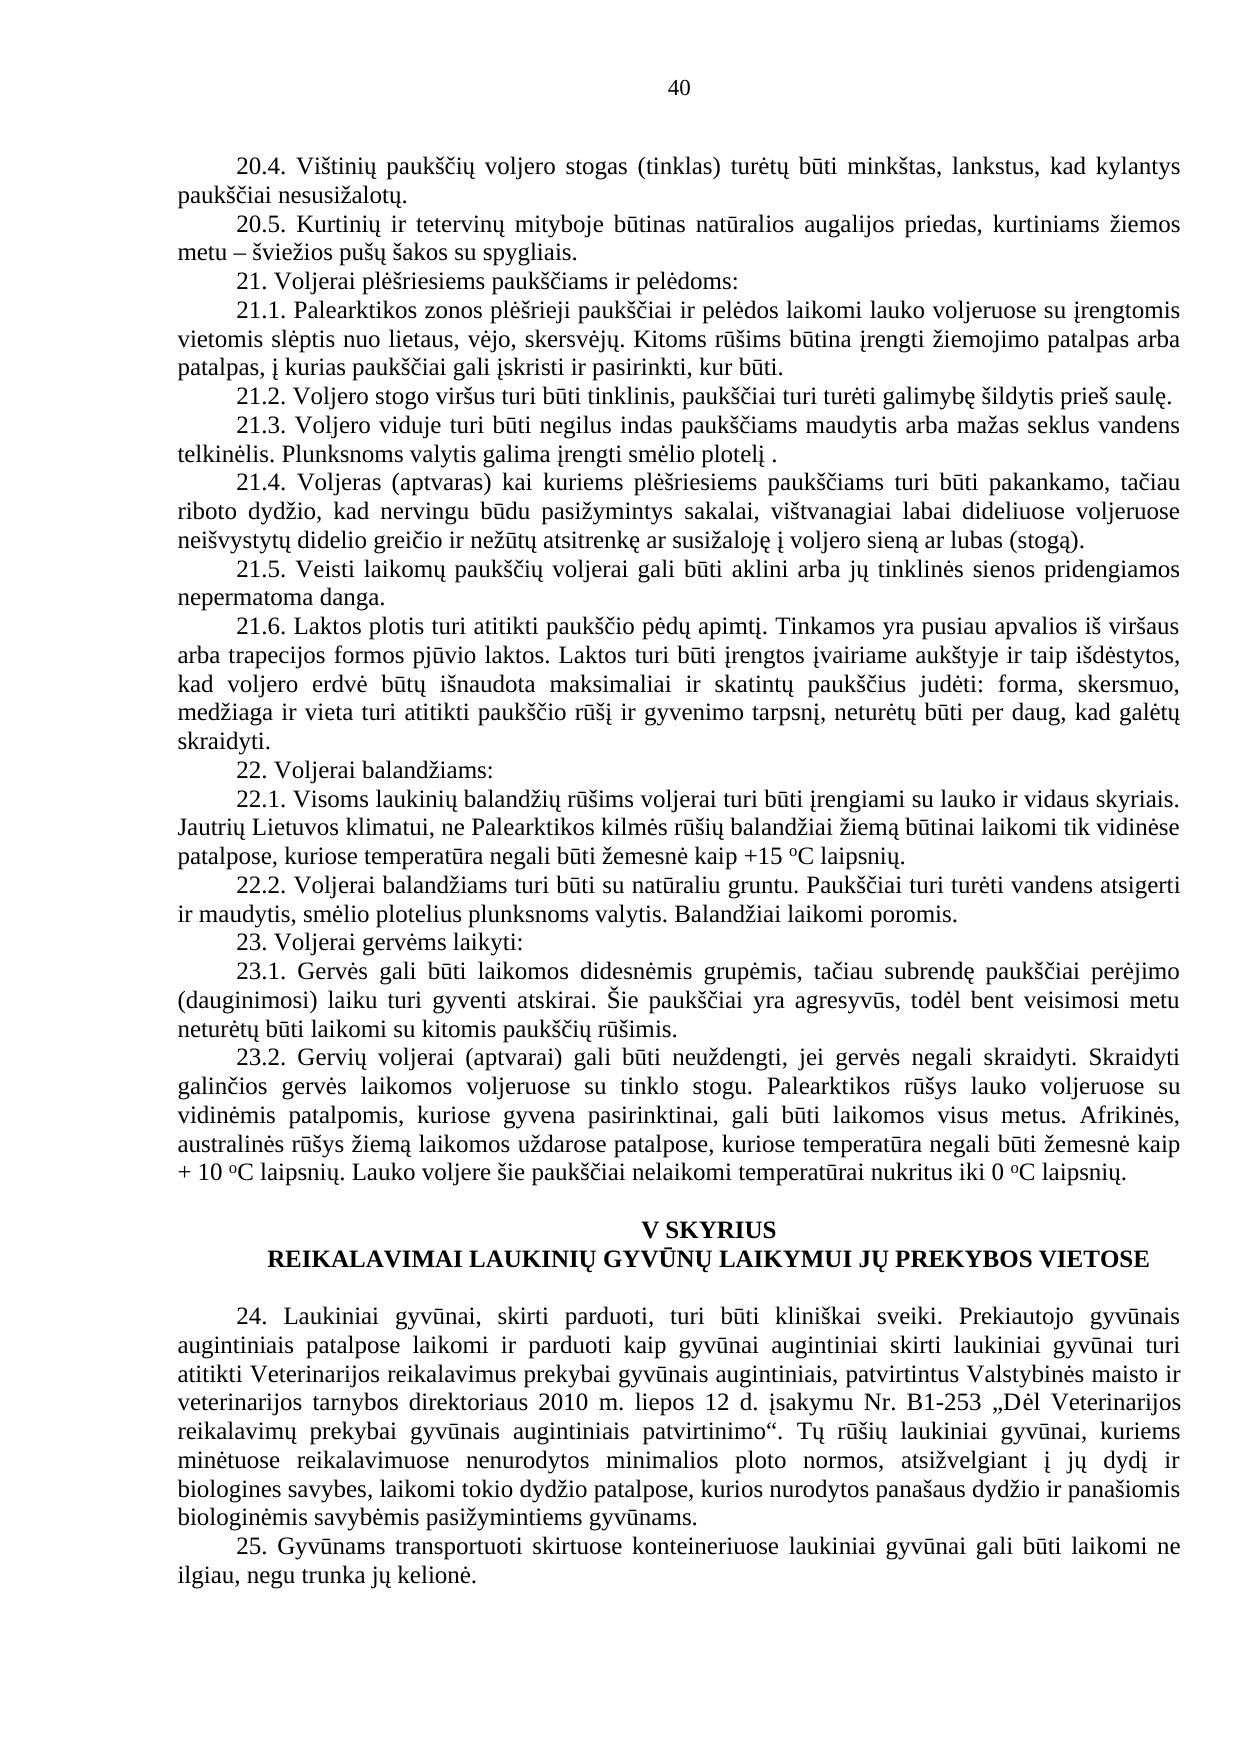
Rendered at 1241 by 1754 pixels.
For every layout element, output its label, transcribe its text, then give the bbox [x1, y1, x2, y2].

text 20.5. Kurtinių ir tetervinų mityboje būtinas natūralios augalijos priedas, kurtiniams žiemos metu – šviežios pušų šakos su spygliais. [177, 209, 1181, 266]
text 22. Voljerai balandžiams: [177, 755, 1181, 784]
text 23.1. Gervės gali būti laikomos didesnėmis grupėmis, tačiau subrendę paukščiai perėjimo (dauginimosi) laiku turi gyventi atskirai. Šie paukščiai yra agresyvūs, todėl bent veisimosi metu neturėtų būti laikomi su kitomis paukščių rūšimis. [177, 956, 1181, 1042]
text 21. Voljerai plėšriesiems paukščiams ir pelėdoms: [177, 266, 1181, 295]
text 23. Voljerai gervėms laikyti: [177, 927, 1181, 956]
text REIKALAVIMAI LAUKINIŲ GYVŪNŲ LAIKYMUI JŲ PREKYBOS VIETOSE [177, 1244, 1181, 1272]
text 25. Gyvūnams transportuoti skirtuose konteineriuose laukiniai gyvūnai gali būti laikomi ne ilgiau, negu trunka jų kelionė. [177, 1531, 1181, 1589]
text 21.1. Palearktikos zonos plėšrieji paukščiai ir pelėdos laikomi lauko voljeruose su įrengtomis vietomis slėptis nuo lietaus, vėjo, skersvėjų. Kitoms rūšims būtina įrengti žiemojimo patalpas arba patalpas, į kurias paukščiai gali įskristi ir pasirinkti, kur būti. [177, 295, 1181, 381]
text 21.2. Voljero stogo viršus turi būti tinklinis, paukščiai turi turėti galimybę šildytis prieš saulę. [177, 381, 1181, 410]
text 21.4. Voljeras (aptvaras) kai kuriems plėšriesiems paukščiams turi būti pakankamo, tačiau riboto dydžio, kad nervingu būdu pasižymintys sakalai, vištvanagiai labai dideliuose voljeruose neišvystytų didelio greičio ir nežūtų atsitrenkę ar susižaloję į voljero sieną ar lubas (stogą). [177, 467, 1181, 554]
text 22.1. Visoms laukinių balandžių rūšims voljerai turi būti įrengiami su lauko ir vidaus skyriais. Jautrių Lietuvos klimatui, ne Palearktikos kilmės rūšių balandžiai žiemą būtinai laikomi tik vidinėse patalpose, kuriose temperatūra negali būti žemesnė kaip +15 oC laipsnių. [177, 784, 1181, 870]
text 23.2. Gervių voljerai (aptvarai) gali būti neuždengti, jei gervės negali skraidyti. Skraidyti galinčios gervės laikomos voljeruose su tinklo stogu. Palearktikos rūšys lauko voljeruose su vidinėmis patalpomis, kuriose gyvena pasirinktinai, gali būti laikomos visus metus. Afrikinės, australinės rūšys žiemą laikomos uždarose patalpose, kuriose temperatūra negali būti žemesnė kaip + 10 oC laipsnių. Lauko voljere šie paukščiai nelaikomi temperatūrai nukritus iki 0 oC laipsnių. [177, 1042, 1181, 1186]
text 20.4. Vištinių paukščių voljero stogas (tinklas) turėtų būti minkštas, lankstus, kad kylantys paukščiai nesusižalotų. [177, 151, 1181, 209]
text 21.3. Voljero viduje turi būti negilus indas paukščiams maudytis arba mažas seklus vandens telkinėlis. Plunksnoms valytis galima įrengti smėlio plotelį . [177, 410, 1181, 467]
text 22.2. Voljerai balandžiams turi būti su natūraliu gruntu. Paukščiai turi turėti vandens atsigerti ir maudytis, smėlio plotelius plunksnoms valytis. Balandžiai laikomi poromis. [177, 870, 1181, 927]
text 21.6. Laktos plotis turi atitikti paukščio pėdų apimtį. Tinkamos yra pusiau apvalios iš viršaus arba trapecijos formos pjūvio laktos. Laktos turi būti įrengtos įvairiame aukštyje ir taip išdėstytos, kad voljero erdvė būtų išnaudota maksimaliai ir skatintų paukščius judėti: forma, skersmuo, medžiaga ir vieta turi atitikti paukščio rūšį ir gyvenimo tarpsnį, neturėtų būti per daug, kad galėtų skraidyti. [177, 611, 1181, 755]
text 24. Laukiniai gyvūnai, skirti parduoti, turi būti kliniškai sveiki. Prekiautojo gyvūnais augintiniais patalpose laikomi ir parduoti kaip gyvūnai augintiniai skirti laukiniai gyvūnai turi atitikti Veterinarijos reikalavimus prekybai gyvūnais augintiniais, patvirtintus Valstybinės maisto ir veterinarijos tarnybos direktoriaus 2010 m. liepos 12 d. įsakymu Nr. B1-253 „Dėl Veterinarijos reikalavimų prekybai gyvūnais augintiniais patvirtinimo“. Tų rūšių laukiniai gyvūnai, kuriems minėtuose reikalavimuose nenurodytos minimalios ploto normos, atsižvelgiant į jų dydį ir biologines savybes, laikomi tokio dydžio patalpose, kurios nurodytos panašaus dydžio ir panašiomis biologinėmis savybėmis pasižymintiems gyvūnams. [177, 1301, 1181, 1531]
text V SKYRIUS [177, 1215, 1181, 1244]
text 21.5. Veisti laikomų paukščių voljerai gali būti aklini arba jų tinklinės sienos pridengiamos nepermatoma danga. [177, 554, 1181, 611]
